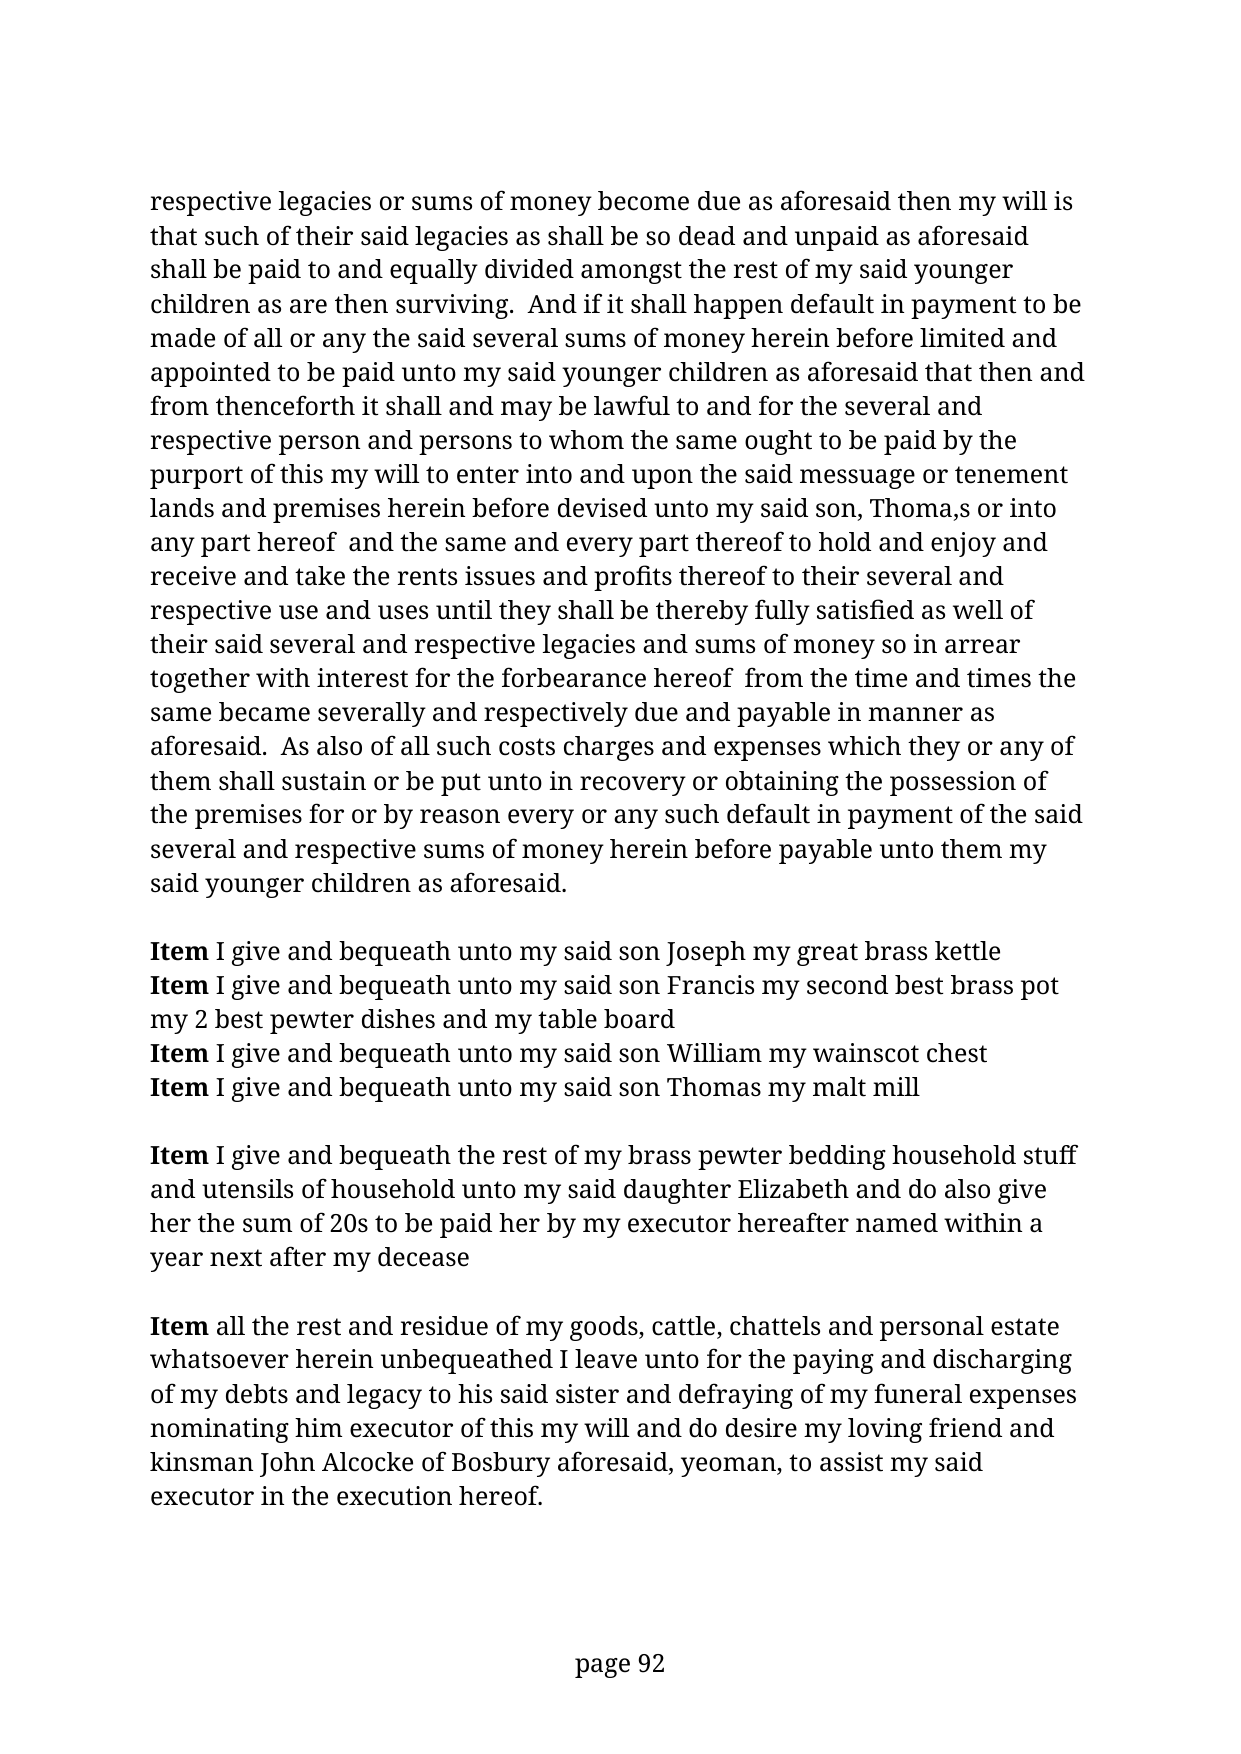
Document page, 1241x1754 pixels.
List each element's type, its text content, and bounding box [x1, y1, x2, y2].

text Item I give and bequeath unto my said son Francis my second best brass pot my 2 best pewter dishes and my table board [150, 967, 1090, 1036]
text respective legacies or sums of money become due as aforesaid then my will is that such of their said legacies as shall be so dead and unpaid as aforesaid shall be paid to and equally divided amongst the rest of my said younger children as are then surviving. And if it shall happen default in payment to be made of all or any the said several sums of money herein before limited and appointed to be paid unto my said younger children as aforesaid that then and from thenceforth it shall and may be lawful to and for the several and respective person and persons to whom the same ought to be paid by the purport of this my will to enter into and upon the said messuage or tenement lands and premises herein before devised unto my said son, Thoma,s or into any part hereof and the same and every part thereof to hold and enjoy and receive and take the rents issues and profits thereof to their several and respective use and uses until they shall be thereby fully satisfied as well of their said several and respective legacies and sums of money so in arrear together with interest for the forbearance hereof from the time and times the same became severally and respectively due and payable in manner as aforesaid. As also of all such costs charges and expenses which they or any of them shall sustain or be put unto in recovery or obtaining the possession of the premises for or by reason every or any such default in payment of the said several and respective sums of money herein before payable unto them my said younger children as aforesaid. [150, 184, 1090, 899]
text Item I give and bequeath the rest of my brass pewter bedding household stuff and utensils of household unto my said daughter Elizabeth and do also give her the sum of 20s to be paid her by my executor hereafter named within a year next after my decease [150, 1138, 1090, 1274]
text Item all the rest and residue of my goods, cattle, chattels and personal estate whatsoever herein unbequeathed I leave unto for the paying and discharging of my debts and legacy to his said sister and defraying of my funeral expenses nominating him executor of this my will and do desire my loving friend and kinsman John Alcocke of Bosbury aforesaid, yeoman, to assist my said executor in the execution hereof. [150, 1308, 1090, 1512]
text Item I give and bequeath unto my said son Joseph my great brass kettle [150, 933, 1090, 967]
text Item I give and bequeath unto my said son William my wainscot chest [150, 1036, 1090, 1070]
text Item I give and bequeath unto my said son Thomas my malt mill [150, 1070, 1090, 1104]
